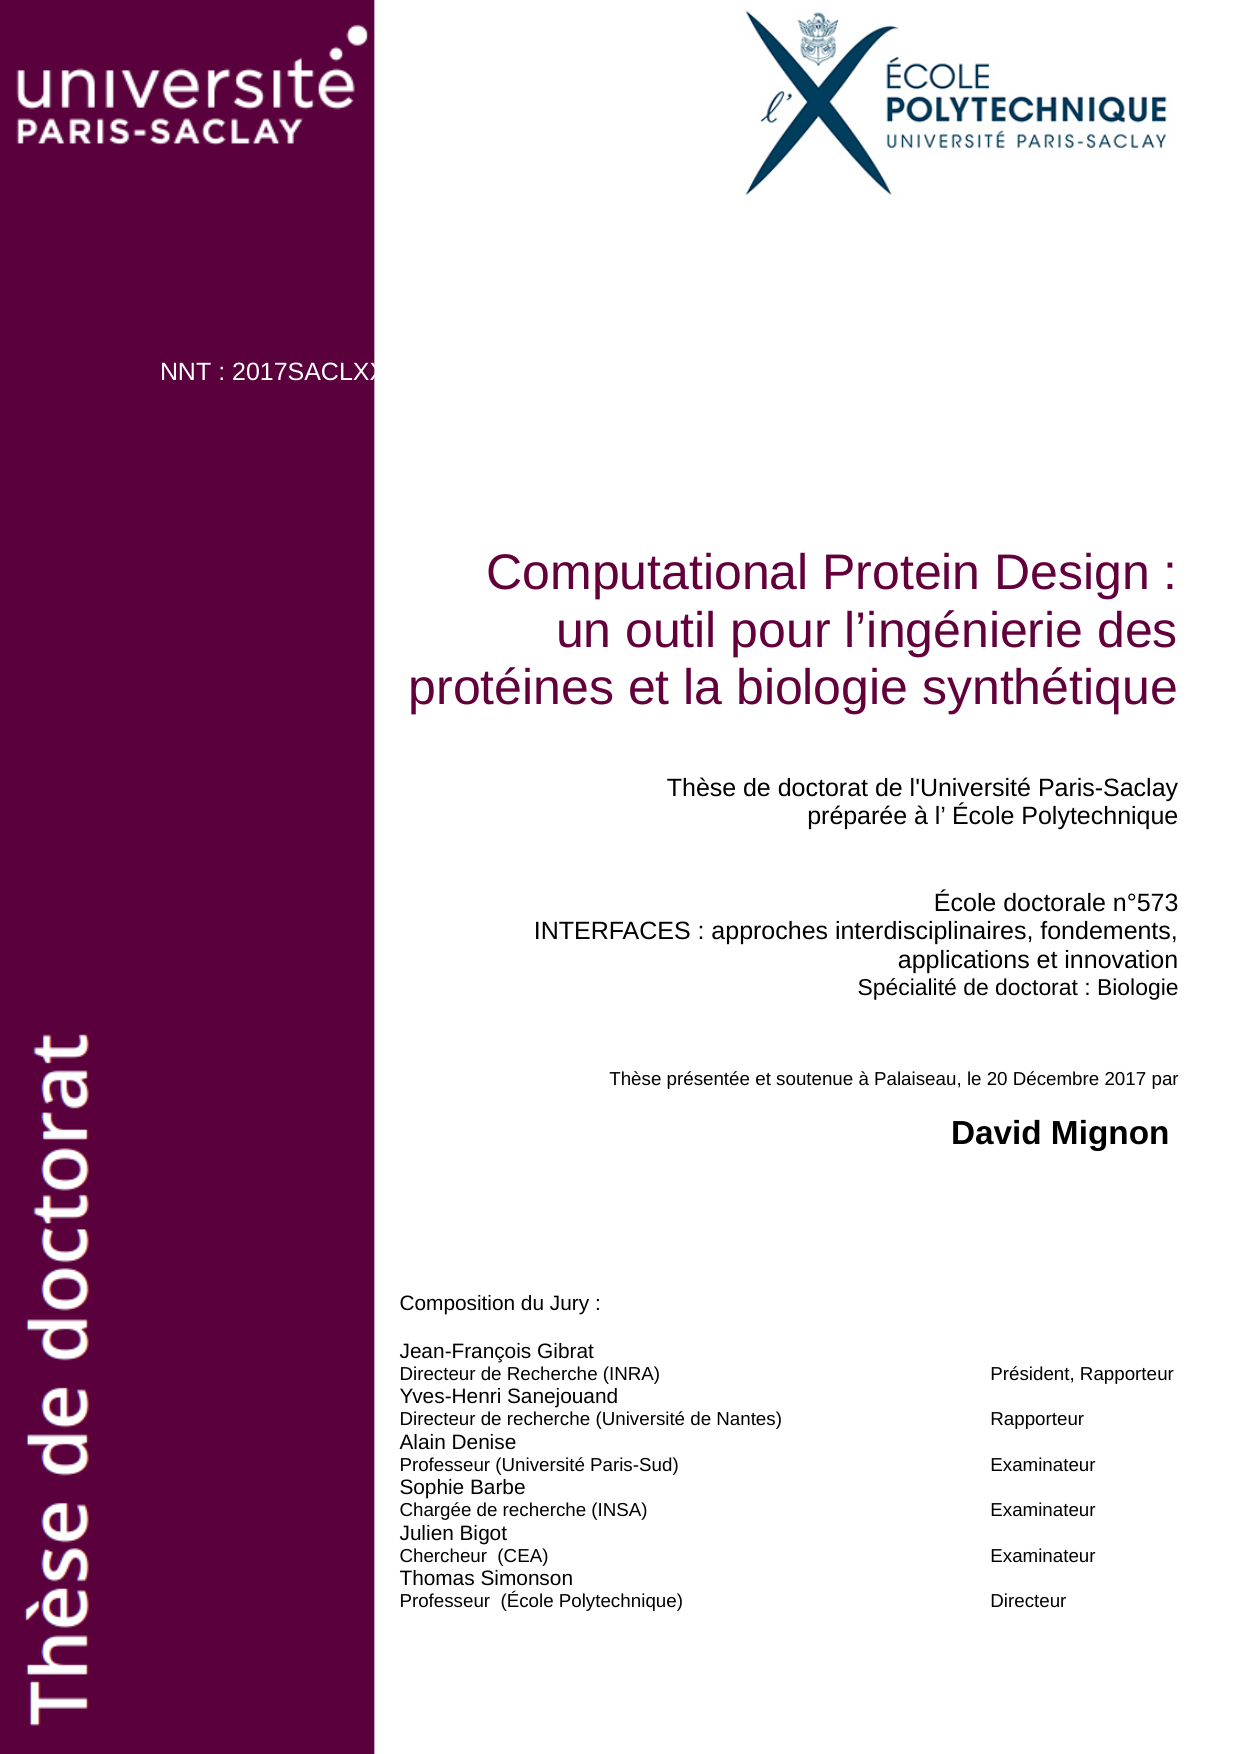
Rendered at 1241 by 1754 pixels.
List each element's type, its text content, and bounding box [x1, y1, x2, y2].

text Thèse présentée et soutenue à Palaiseau, le 20 Décembre 2017 par [399, 1067, 1178, 1089]
picture [0, 0, 375, 1754]
text Composition du Jury : [399, 1291, 1178, 1314]
text NNT : 2017SACLXXXX [149, 357, 430, 386]
text applications et innovation [399, 945, 1178, 974]
text Sophie Barbe [399, 1475, 1178, 1499]
text Computational Protein Design : [399, 543, 1178, 600]
text Chargée de recherche (INSA) Examinateur [399, 1499, 1178, 1521]
text Chercheur (CEA) Examinateur [399, 1544, 1178, 1566]
text Yves-Henri Sanejouand [399, 1384, 1178, 1408]
text Thèse de doctorat de l'Université Paris-Saclay [399, 773, 1178, 801]
text Spécialité de doctorat : Biologie [399, 974, 1178, 1000]
text Directeur de Recherche (INRA) Président, Rapporteur [399, 1362, 1178, 1384]
text Thomas Simonson [399, 1566, 1178, 1590]
text Professeur (Université Paris-Sud) Examinateur [399, 1453, 1178, 1475]
text David Mignon [399, 1113, 1178, 1151]
text Julien Bigot [399, 1521, 1178, 1544]
text Alain Denise [399, 1429, 1178, 1453]
text Professeur (École Polytechnique) Directeur [399, 1590, 1178, 1612]
text École doctorale n°573 [399, 888, 1178, 916]
text préparée à l’ École Polytechnique [399, 801, 1178, 830]
picture [740, 5, 1172, 201]
text INTERFACES : approches interdisciplinaires, fondements, [399, 916, 1178, 945]
text un outil pour l’ingénierie des protéines et la biologie synthétique [399, 600, 1178, 715]
text Directeur de recherche (Université de Nantes) Rapporteur [399, 1408, 1178, 1429]
text Jean-François Gibrat [399, 1338, 1178, 1362]
